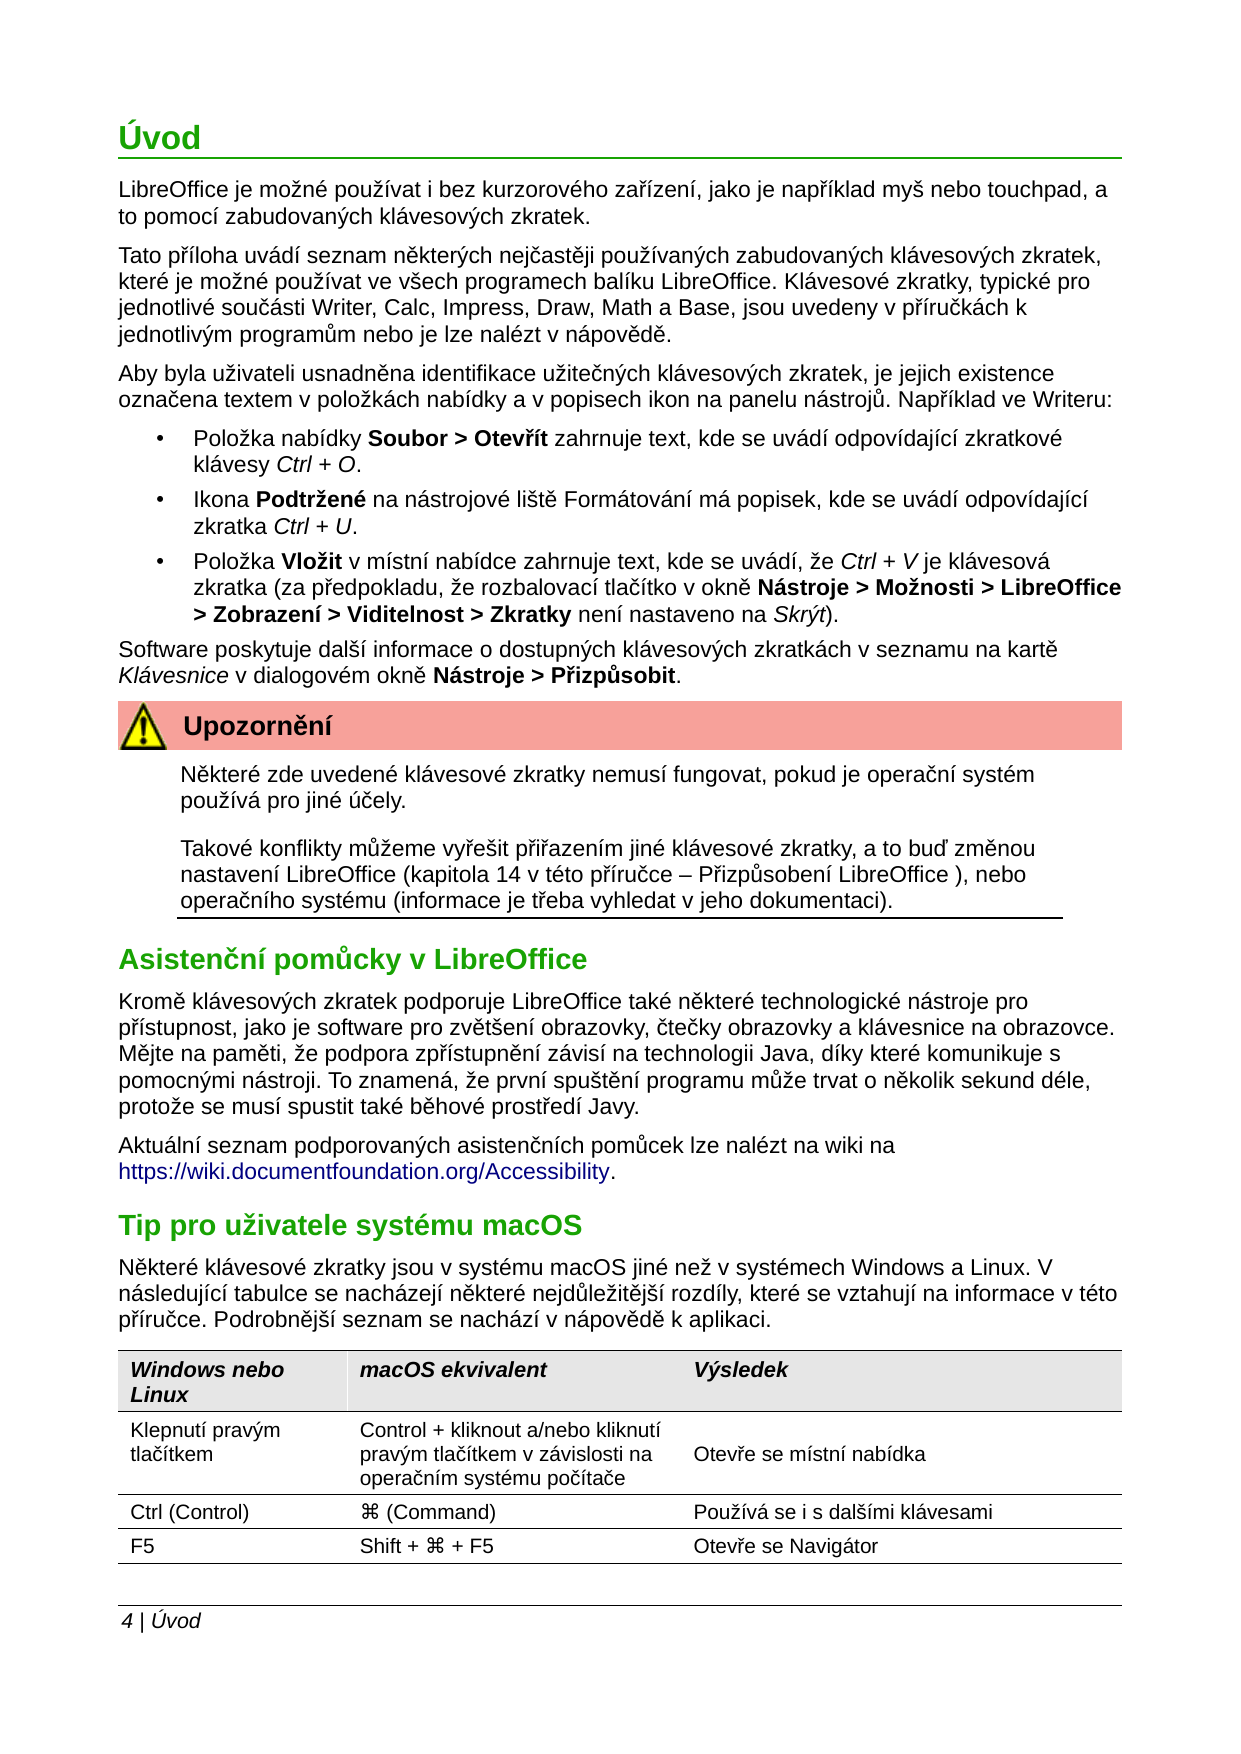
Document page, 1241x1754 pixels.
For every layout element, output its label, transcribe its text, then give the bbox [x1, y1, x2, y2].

text Aktuální seznam podporovaných asistenčních pomůcek lze nalézt na wiki na https://wiki.documentfoundation.org/Accessibility. [118, 1132, 1122, 1185]
subtitle Úvod [118, 118, 1122, 157]
text Kromě klávesových zkratek podporuje LibreOffice také některé technologické nástroje pro přístupnost, jako je software pro zvětšení obrazovky, čtečky obrazovky a klávesnice na obrazovce. Mějte na paměti, že podpora zpřístupnění závisí na technologii Java, díky které komunikuje s pomocnými nástroji. To znamená, že první spuštění programu může trvat o několik sekund déle, protože se musí spustit také běhové prostředí Javy. [118, 988, 1122, 1119]
subtitle Upozornění [167, 701, 1122, 750]
text Aby byla uživateli usnadněna identifikace užitečných klávesových zkratek, je jejich existence označena textem v položkách nabídky a v popisech ikon na panelu nástrojů. Například ve Writeru: [118, 359, 1122, 412]
list Položka Vložit v místní nabídce zahrnuje text, kde se uvádí, že Ctrl + V je klávesová zkratka (za předpokladu, že rozbalovací tlačítko v okně Nástroje > Možnosti > LibreOffice > Zobrazení > Viditelnost > Zkratky není nastaveno na Skrýt). [156, 548, 1122, 627]
table_cell ⌘ (Command) [348, 1495, 681, 1528]
table_cell Shift + ⌘ + F5 [348, 1529, 681, 1563]
text LibreOffice je možné používat i bez kurzorového zařízení, jako je například myš nebo touchpad, a to pomocí zabudovaných klávesových zkratek. [118, 176, 1122, 229]
list Položka nabídky Soubor > Otevřít zahrnuje text, kde se uvádí odpovídající zkratkové klávesy Ctrl + O. [156, 425, 1122, 477]
list Ikona Podtržené na nástrojové liště Formátování má popisek, kde se uvádí odpovídající zkratka Ctrl + U. [156, 486, 1122, 539]
table_cell Control + kliknout a/nebo kliknutí pravým tlačítkem v závislosti na operačním systému počítače [348, 1412, 681, 1494]
table_header macOS ekvivalent [348, 1351, 681, 1411]
picture [119, 701, 167, 750]
text Některé klávesové zkratky jsou v systému macOS jiné než v systémech Windows a Linux. V následující tabulce se nacházejí některé nejdůležitější rozdíly, které se vztahují na informace v této příručce. Podrobnější seznam se nachází v nápovědě k aplikaci. [118, 1254, 1122, 1333]
table_cell F5 [118, 1529, 347, 1563]
table_header Windows nebo Linux [118, 1351, 347, 1411]
subtitle Tip pro uživatele systému macOS [118, 1208, 1122, 1242]
table_cell Otevře se Navigátor [681, 1529, 1122, 1563]
text Tato příloha uvádí seznam některých nejčastěji používaných zabudovaných klávesových zkratek, které je možné používat ve všech programech balíku LibreOffice. Klávesové zkratky, typické pro jednotlivé součásti Writer, Calc, Impress, Draw, Math a Base, jsou uvedeny v příručkách k jednotlivým programům nebo je lze nalézt v nápovědě. [118, 242, 1122, 347]
table_header Výsledek [681, 1351, 1122, 1411]
table_cell Otevře se místní nabídka [681, 1412, 1122, 1494]
table_cell Používá se i s dalšími klávesami [681, 1495, 1122, 1528]
table_cell Klepnutí pravým tlačítkem [118, 1412, 347, 1494]
subtitle Asistenční pomůcky v LibreOffice [118, 942, 1122, 976]
table_cell Ctrl (Control) [118, 1495, 347, 1528]
text Takové konflikty můžeme vyřešit přiřazením jiné klávesové zkratky, a to buď změnou nastavení LibreOffice (kapitola 14 v této příručce – Přizpůsobení LibreOffice ), nebo operačního systému (informace je třeba vyhledat v jeho dokumentaci). [177, 832, 1063, 917]
text Některé zde uvedené klávesové zkratky nemusí fungovat, pokud je operační systém používá pro jiné účely. [177, 758, 1063, 813]
text Software poskytuje další informace o dostupných klávesových zkratkách v seznamu na kartě Klávesnice v dialogovém okně Nástroje > Přizpůsobit. [118, 636, 1122, 688]
